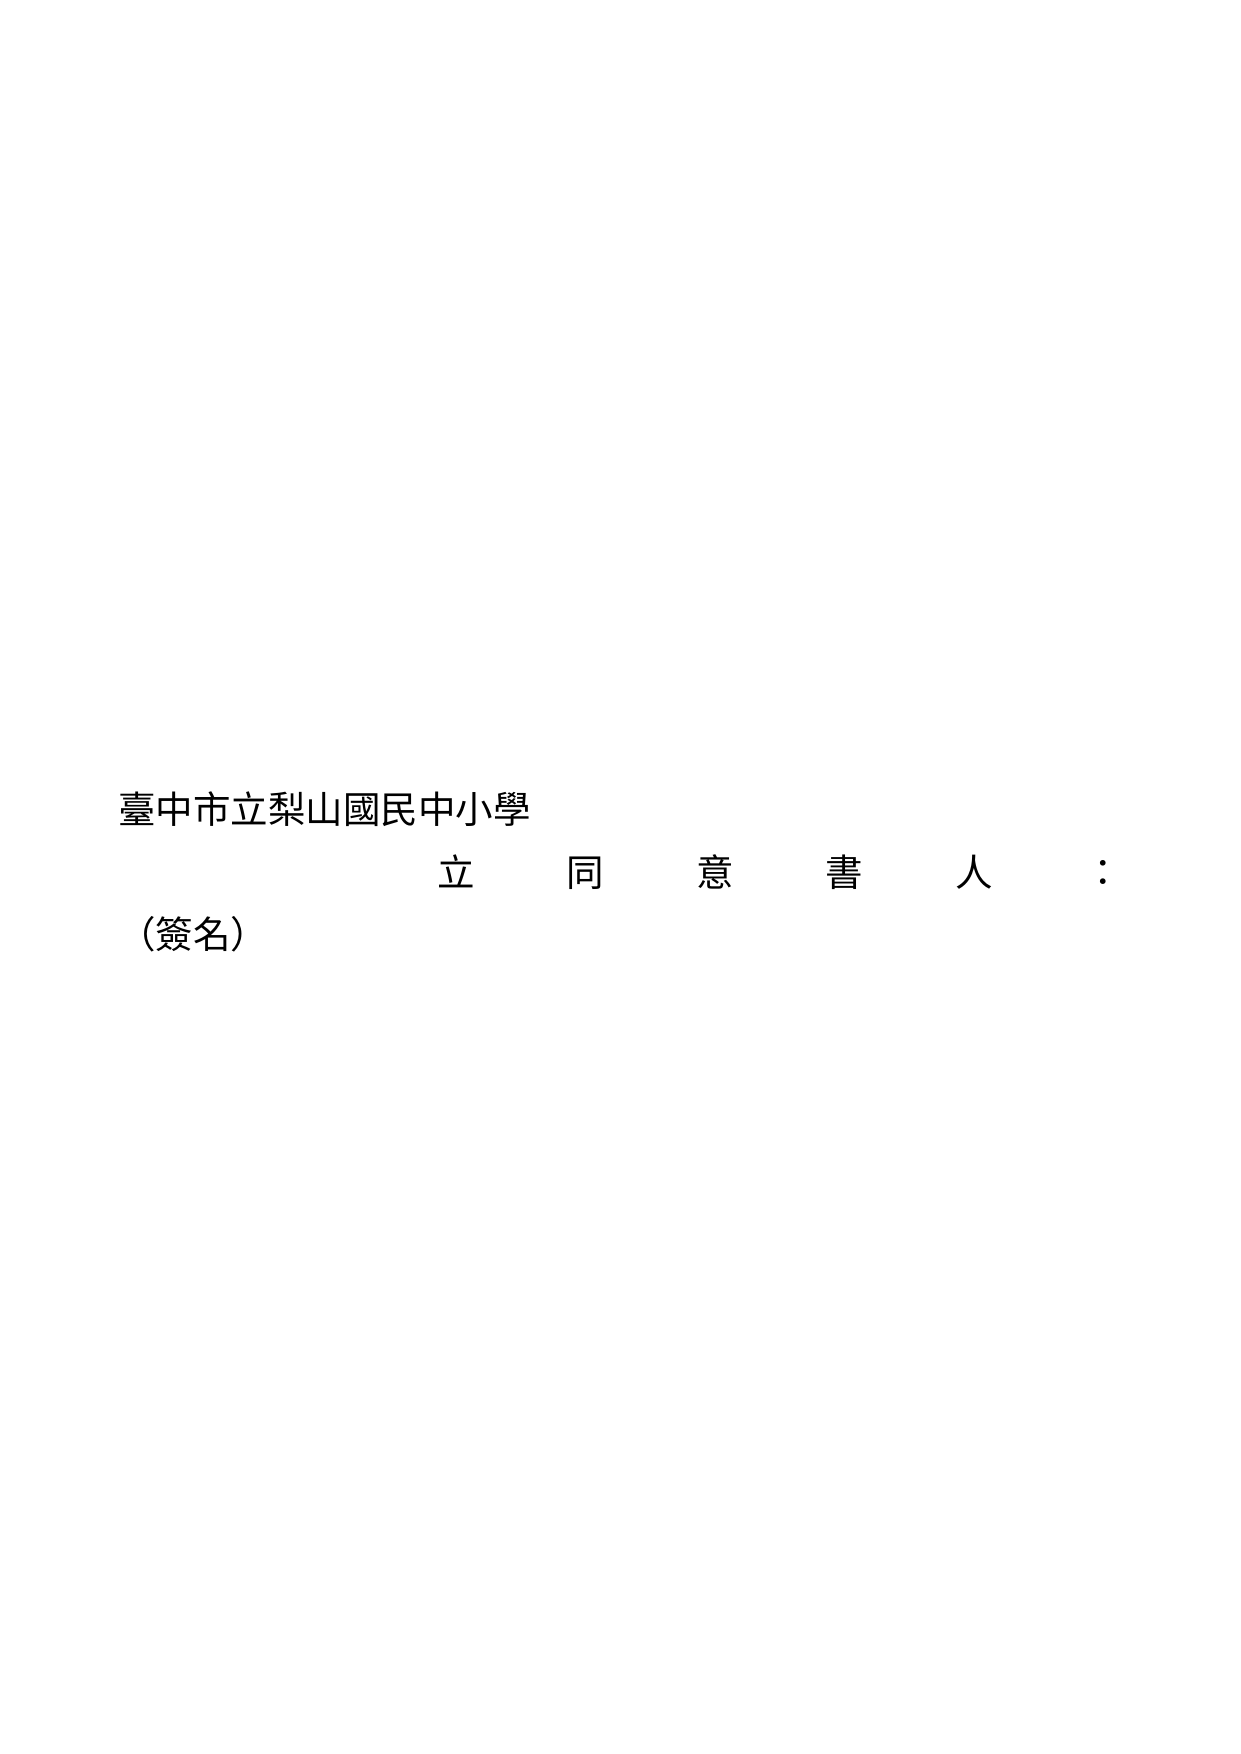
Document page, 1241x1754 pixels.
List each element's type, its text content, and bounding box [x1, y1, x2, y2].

text 立同意書人： （簽名） [118, 828, 1122, 953]
text 臺中市立梨山國民中小學 [118, 766, 1122, 828]
